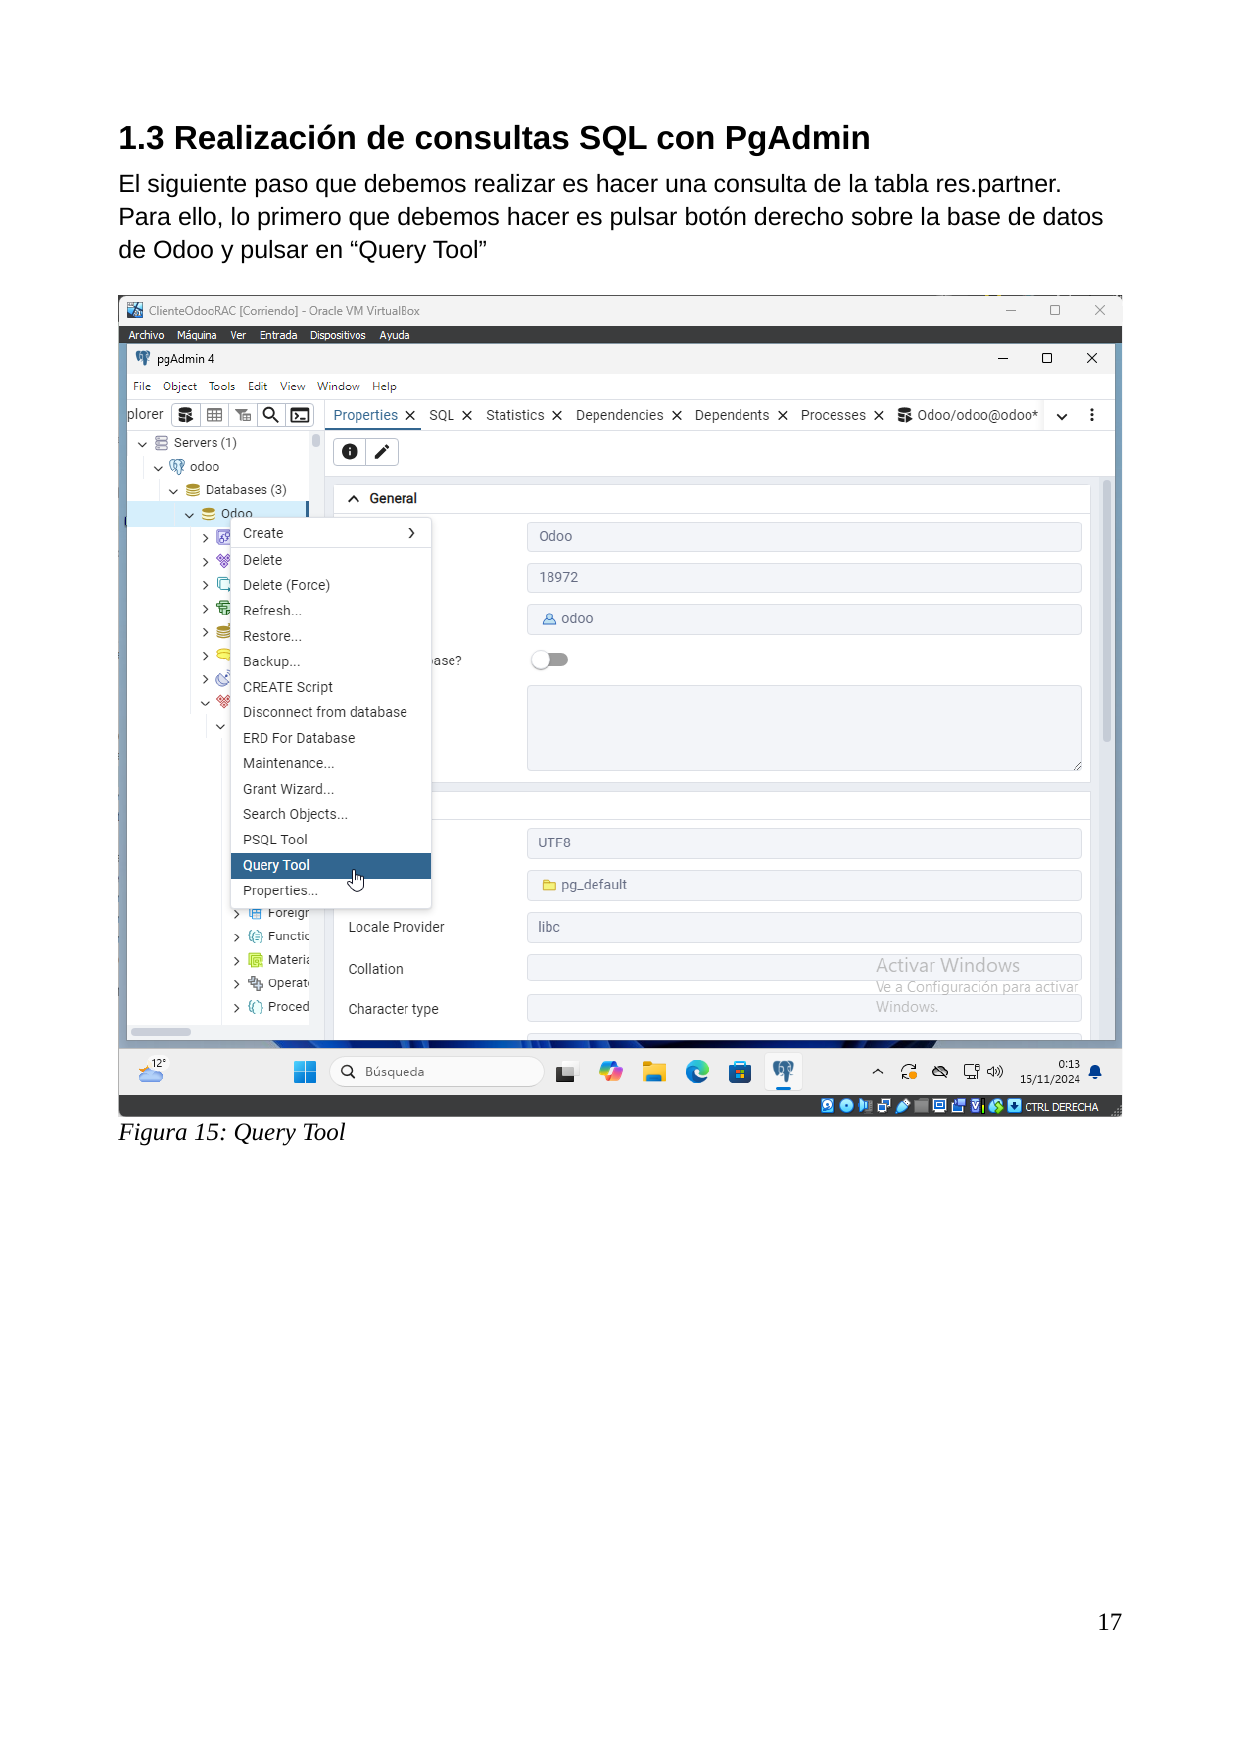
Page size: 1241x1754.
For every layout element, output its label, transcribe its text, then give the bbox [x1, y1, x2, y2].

picture [118, 295, 1123, 1117]
subtitle 1.3 Realización de consultas SQL con PgAdmin [118, 118, 1122, 157]
text Figura 15: Query Tool [118, 1117, 1122, 1146]
text El siguiente paso que debemos realizar es hacer una consulta de la tabla res.partner. Para ello, lo primero que debemos hacer es pulsar botón derecho sobre la base de datos de Odoo y pulsar en “Query Tool” [118, 169, 1122, 264]
